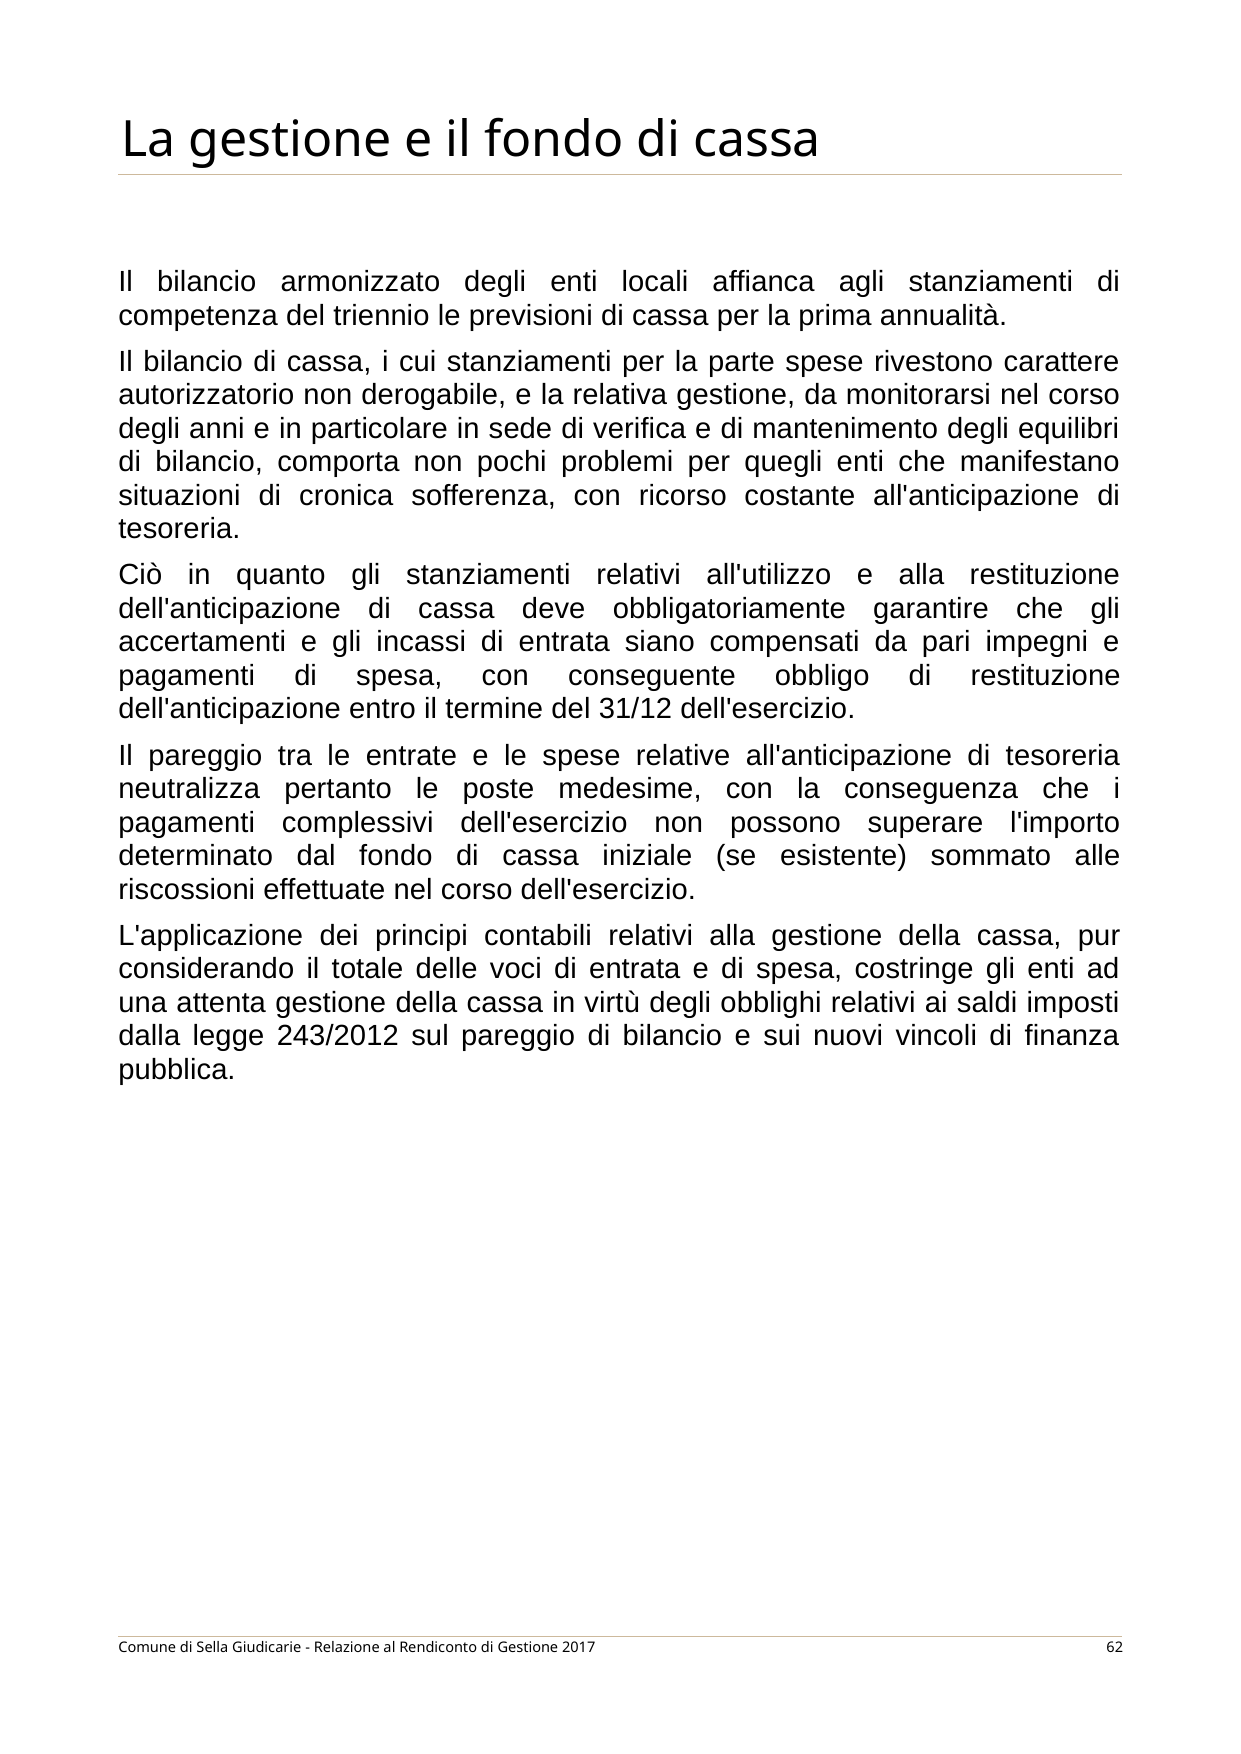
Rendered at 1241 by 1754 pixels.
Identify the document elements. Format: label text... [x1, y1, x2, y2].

text Ciò in quanto gli stanziamenti relativi all'utilizzo e alla restituzione dell'anticipazione di cassa deve obbligatoriamente garantire che gli accertamenti e gli incassi di entrata siano compensati da pari impegni e pagamenti di spesa, con conseguente obbligo di restituzione dell'anticipazione entro il termine del 31/12 dell'esercizio. [118, 557, 1122, 725]
text Il bilancio armonizzato degli enti locali affianca agli stanziamenti di competenza del triennio le previsioni di cassa per la prima annualità. [118, 264, 1122, 331]
text Il pareggio tra le entrate e le spese relative all'anticipazione di tesoreria neutralizza pertanto le poste medesime, con la conseguenza che i pagamenti complessivi dell'esercizio non possono superare l'importo determinato dal fondo di cassa iniziale (se esistente) sommato alle riscossioni effettuate nel corso dell'esercizio. [118, 737, 1122, 905]
text L'applicazione dei principi contabili relativi alla gestione della cassa, pur considerando il totale delle voci di entrata e di spesa, costringe gli enti ad una attenta gestione della cassa in virtù degli obblighi relativi ai saldi imposti dalla legge 243/2012 sul pareggio di bilancio e sui nuovi vincoli di finanza pubblica. [118, 918, 1122, 1085]
subtitle La gestione e il fondo di cassa [118, 100, 1122, 174]
text Il bilancio di cassa, i cui stanziamenti per la parte spese rivestono carattere autorizzatorio non derogabile, e la relativa gestione, da monitorarsi nel corso degli anni e in particolare in sede di verifica e di mantenimento degli equilibri di bilancio, comporta non pochi problemi per quegli enti che manifestano situazioni di cronica sofferenza, con ricorso costante all'anticipazione di tesoreria. [118, 343, 1122, 545]
